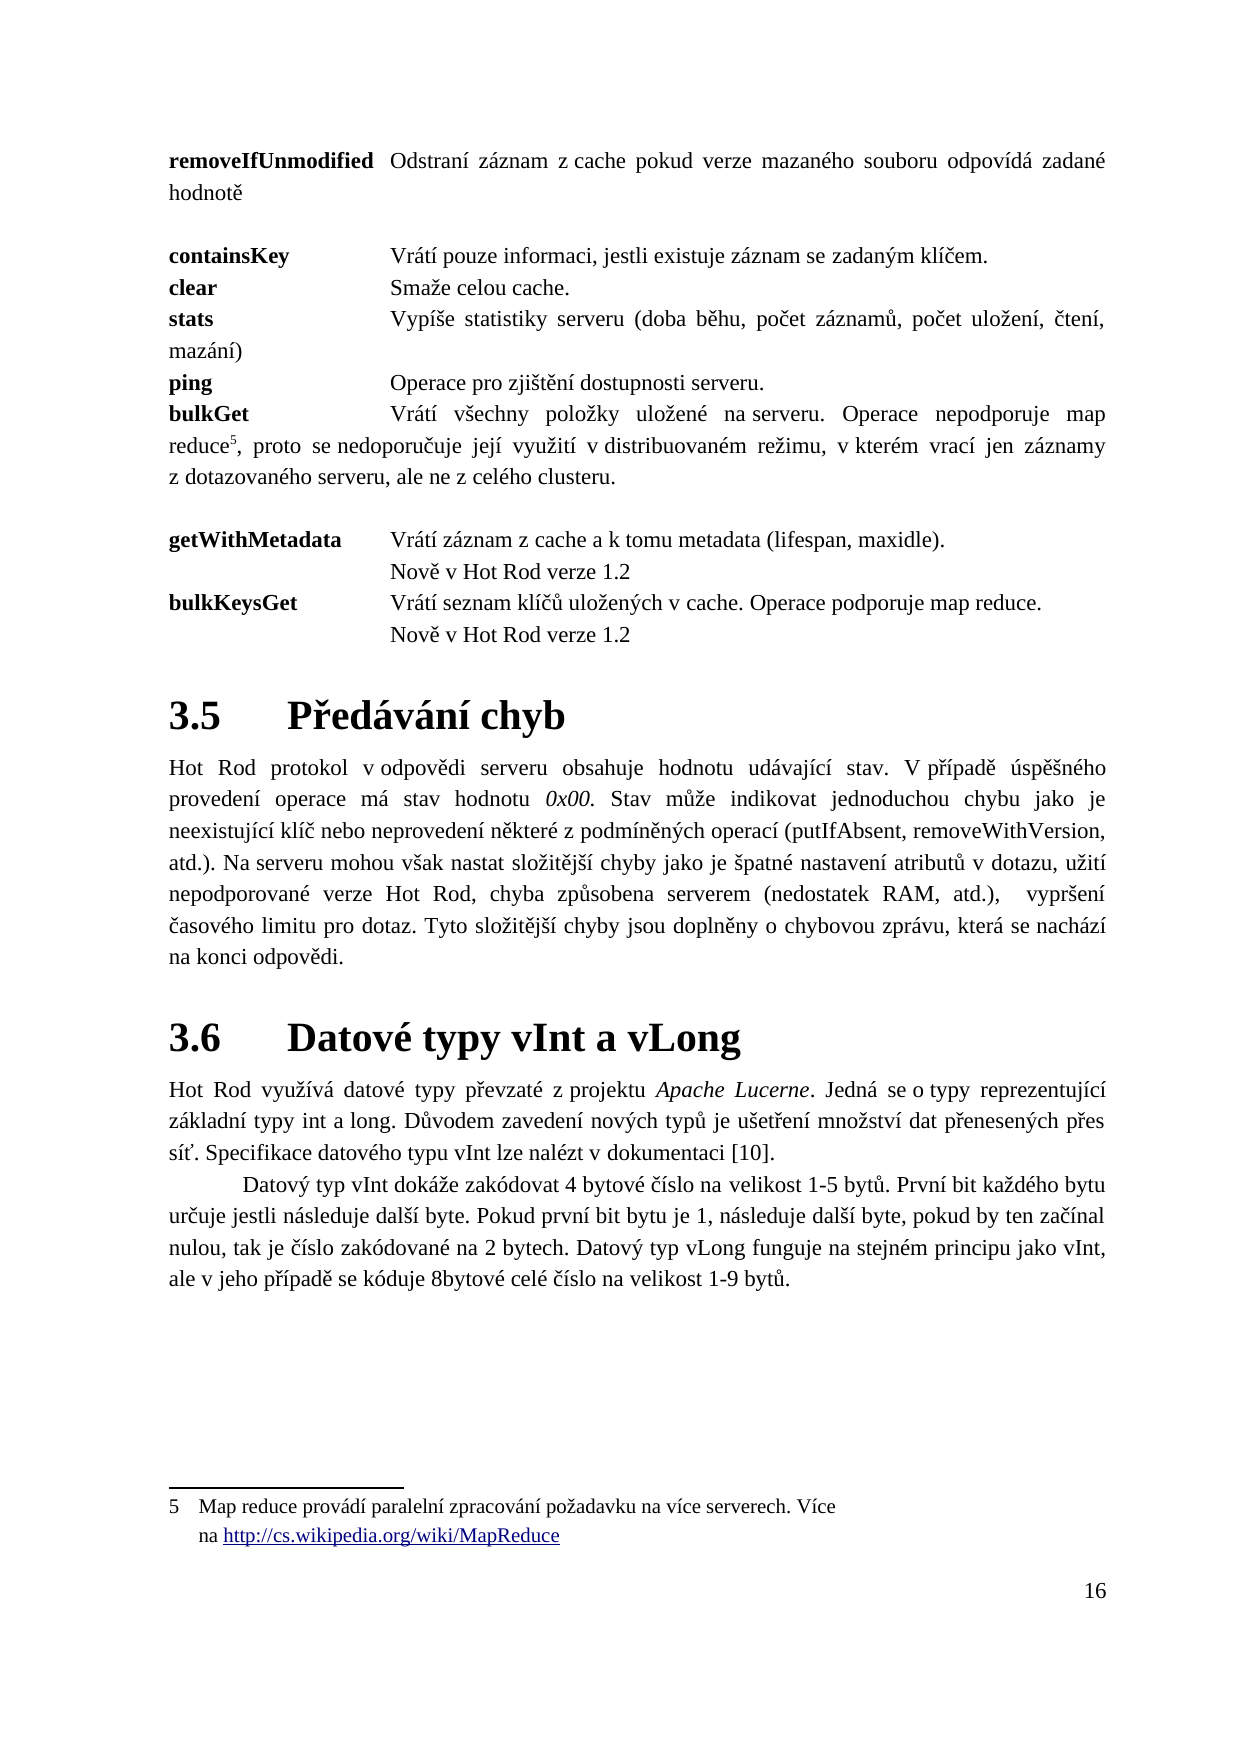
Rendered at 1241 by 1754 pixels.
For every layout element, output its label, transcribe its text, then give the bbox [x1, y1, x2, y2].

text containsKey Vrátí pouze informaci, jestli existuje záznam se zadaným klíčem. [169, 242, 1106, 269]
text getWithMetadata Vrátí záznam z cache a k tomu metadata (lifespan, maxidle). [169, 526, 1106, 553]
text ping Operace pro zjištění dostupnosti serveru. [169, 368, 1106, 395]
text bulkKeysGet Vrátí seznam klíčů uložených v cache. Operace podporuje map reduce. [169, 589, 1106, 616]
subtitle Datové typy vInt a vLong [169, 1012, 1106, 1060]
text stats Vypíše statistiky serveru (doba běhu, počet záznamů, počet uložení, čtení, mazání) [169, 305, 1106, 363]
text Nově v Hot Rod verze 1.2 [169, 558, 1106, 584]
text removeIfUnmodified Odstraní záznam z cache pokud verze mazaného souboru odpovídá zadané hodnotě [169, 148, 1106, 206]
text Hot Rod využívá datové typy převzaté z projektu Apache Lucerne. Jedná se o typy reprezentující základní typy int a long. Důvodem zavedení nových typů je ušetření množství dat přenesených přes síť. Specifikace datového typu vInt lze nalézt v dokumentaci [10]. [169, 1076, 1106, 1166]
text Nově v Hot Rod verze 1.2 [169, 621, 1106, 647]
text Map reduce provádí paralelní zpracování požadavku na více serverech. Více na http://cs.wikipedia.org/wiki/MapReduce [169, 1494, 1106, 1547]
text bulkGet Vrátí všechny položky uložené na serveru. Operace nepodporuje map reduce, proto se nedoporučuje její využití v distribuovaném režimu, v kterém vrací jen záznamy z dotazovaného serveru, ale ne z celého clusteru. [169, 400, 1106, 489]
text Hot Rod protokol v odpovědi serveru obsahuje hodnotu udávající stav. V případě úspěšného provedení operace má stav hodnotu 0x00. Stav může indikovat jednoduchou chybu jako je neexistující klíč nebo neprovedení některé z podmíněných operací (putIfAbsent, removeWithVersion, atd.). Na serveru mohou však nastat složitější chyby jako je špatné nastavení atributů v dotazu, užití nepodporované verze Hot Rod, chyba způsobena serverem (nedostatek RAM, atd.), vypršení časového limitu pro dotaz. Tyto složitější chyby jsou doplněny o chybovou zprávu, která se nachází na konci odpovědi. [169, 754, 1106, 969]
text clear Smaže celou cache. [169, 274, 1106, 300]
subtitle Předávání chyb [169, 690, 1106, 738]
text Datový typ vInt dokáže zakódovat 4 bytové číslo na velikost 1-5 bytů. První bit každého bytu určuje jestli následuje další byte. Pokud první bit bytu je 1, následuje další byte, pokud by ten začínal nulou, tak je číslo zakódované na 2 bytech. Datový typ vLong funguje na stejném principu jako vInt, ale v jeho případě se kóduje 8bytové celé číslo na velikost 1-9 bytů. [169, 1171, 1106, 1292]
